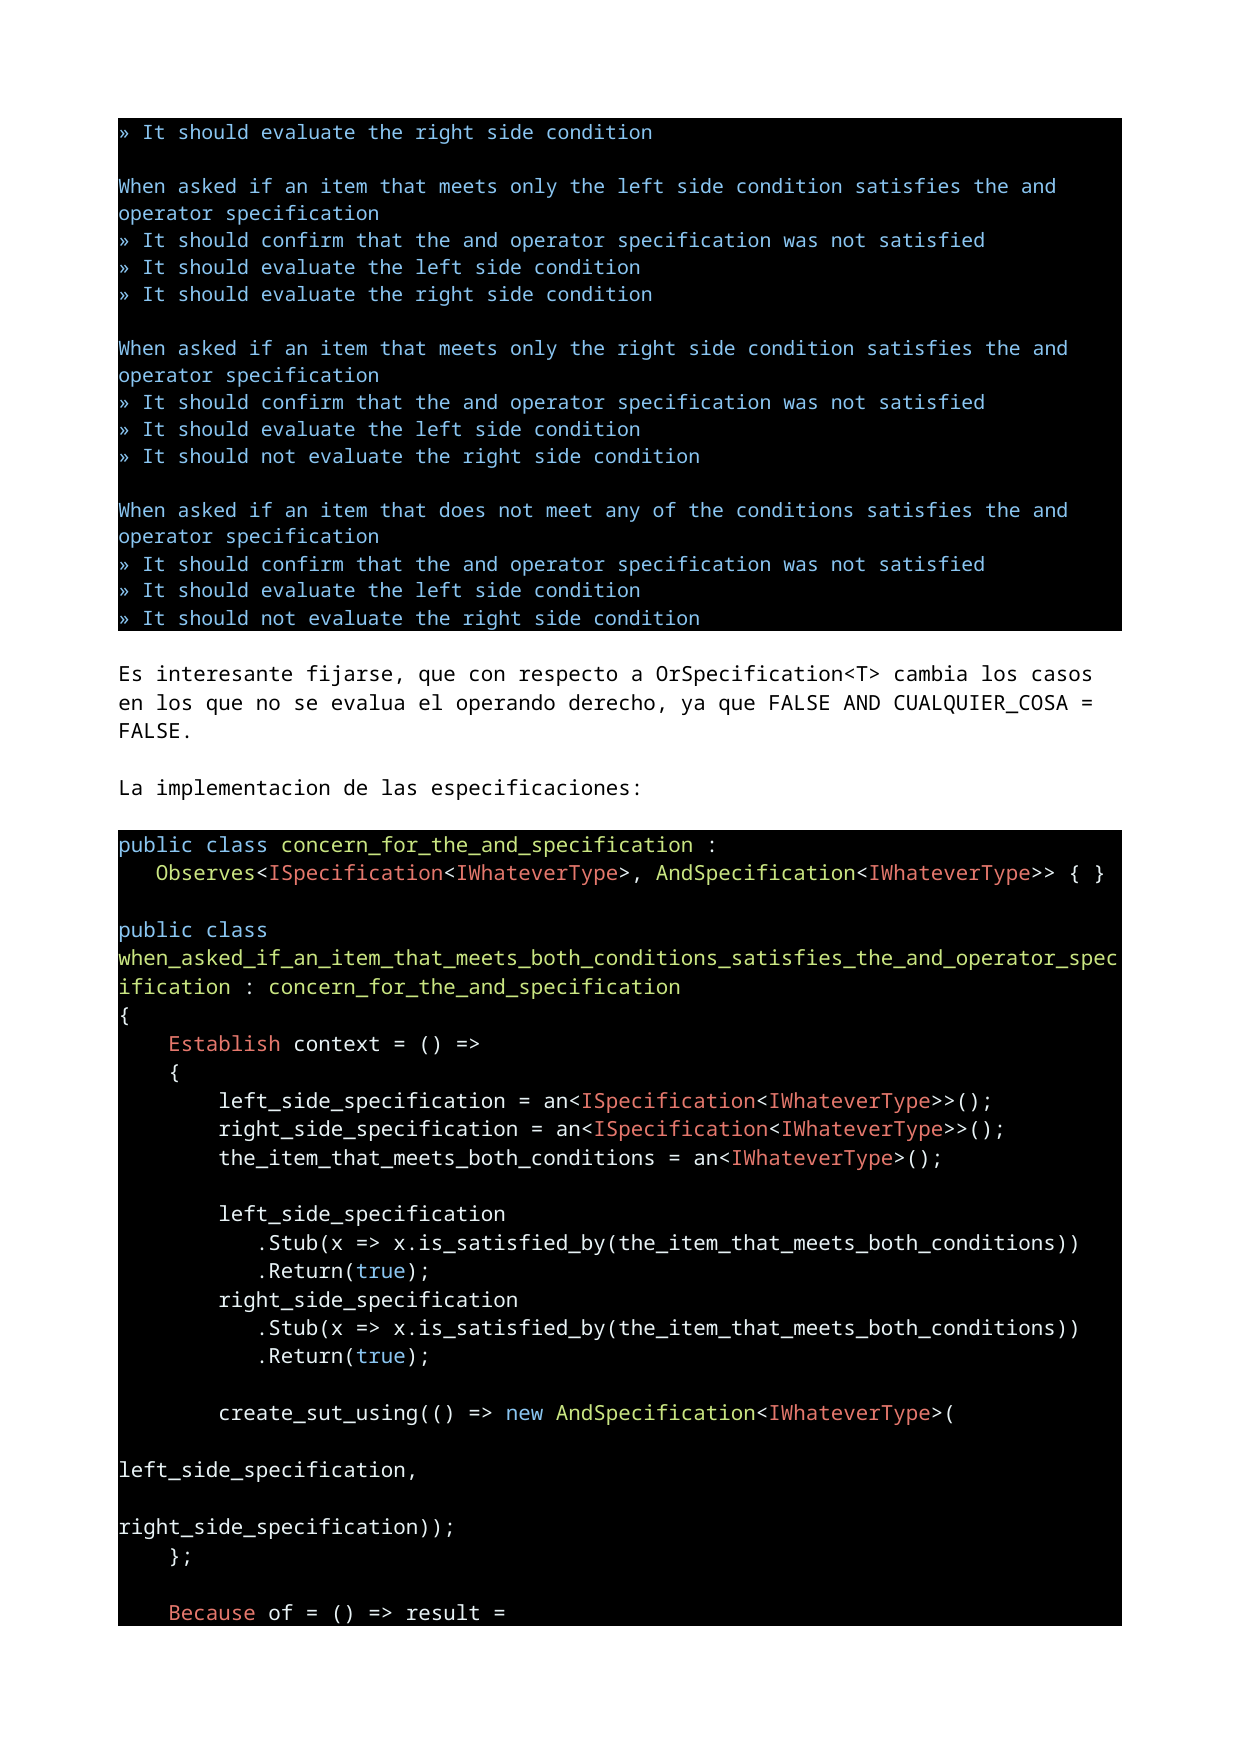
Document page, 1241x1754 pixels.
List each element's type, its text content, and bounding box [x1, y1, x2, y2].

text the_item_that_meets_both_conditions = an<IWhateverType>(); [118, 1143, 1122, 1171]
text left_side_specification [118, 1199, 1122, 1228]
text .Return(true); [118, 1256, 1122, 1285]
text » It should evaluate the right side condition [118, 118, 1122, 145]
text Observes<ISpecification<IWhateverType>, AndSpecification<IWhateverType>> { } [118, 858, 1122, 887]
text » It should not evaluate the right side condition [118, 604, 1122, 631]
text .Return(true); [118, 1342, 1122, 1370]
text » It should evaluate the left side condition [118, 253, 1122, 280]
text » It should evaluate the left side condition [118, 415, 1122, 442]
text Establish context = () => [118, 1029, 1122, 1057]
text left_side_specification, [118, 1427, 1122, 1484]
text » It should confirm that the and operator specification was not satisfied [118, 388, 1122, 415]
text right_side_specification)); [118, 1484, 1122, 1541]
text public class concern_for_the_and_specification : [118, 830, 1122, 858]
text .Stub(x => x.is_satisfied_by(the_item_that_meets_both_conditions)) [118, 1228, 1122, 1256]
text create_sut_using(() => new AndSpecification<IWhateverType>( [118, 1398, 1122, 1427]
text La implementacion de las especificaciones: [118, 773, 1122, 801]
text When asked if an item that does not meet any of the conditions satisfies the and operator specification [118, 496, 1122, 550]
text » It should confirm that the and operator specification was not satisfied [118, 550, 1122, 577]
text right_side_specification = an<ISpecification<IWhateverType>>(); [118, 1114, 1122, 1143]
text When asked if an item that meets only the right side condition satisfies the and operator specification [118, 334, 1122, 388]
text Es interesante fijarse, que con respecto a OrSpecification<T> cambia los casos en los que no se evalua el operando derecho, ya que FALSE AND CUALQUIER_COSA = FALSE. [118, 659, 1122, 744]
text .Stub(x => x.is_satisfied_by(the_item_that_meets_both_conditions)) [118, 1313, 1122, 1342]
text { [118, 1057, 1122, 1086]
text public class when_asked_if_an_item_that_meets_both_conditions_satisfies_the_and_operator_specification : concern_for_the_and_specification [118, 915, 1122, 1000]
text » It should evaluate the right side condition [118, 280, 1122, 307]
text » It should not evaluate the right side condition [118, 442, 1122, 469]
text }; [118, 1541, 1122, 1569]
text When asked if an item that meets only the left side condition satisfies the and operator specification [118, 172, 1122, 226]
text » It should evaluate the left side condition [118, 577, 1122, 604]
text » It should confirm that the and operator specification was not satisfied [118, 226, 1122, 253]
text { [118, 1000, 1122, 1029]
text left_side_specification = an<ISpecification<IWhateverType>>(); [118, 1086, 1122, 1114]
text right_side_specification [118, 1285, 1122, 1313]
text Because of = () => result = [118, 1598, 1122, 1626]
